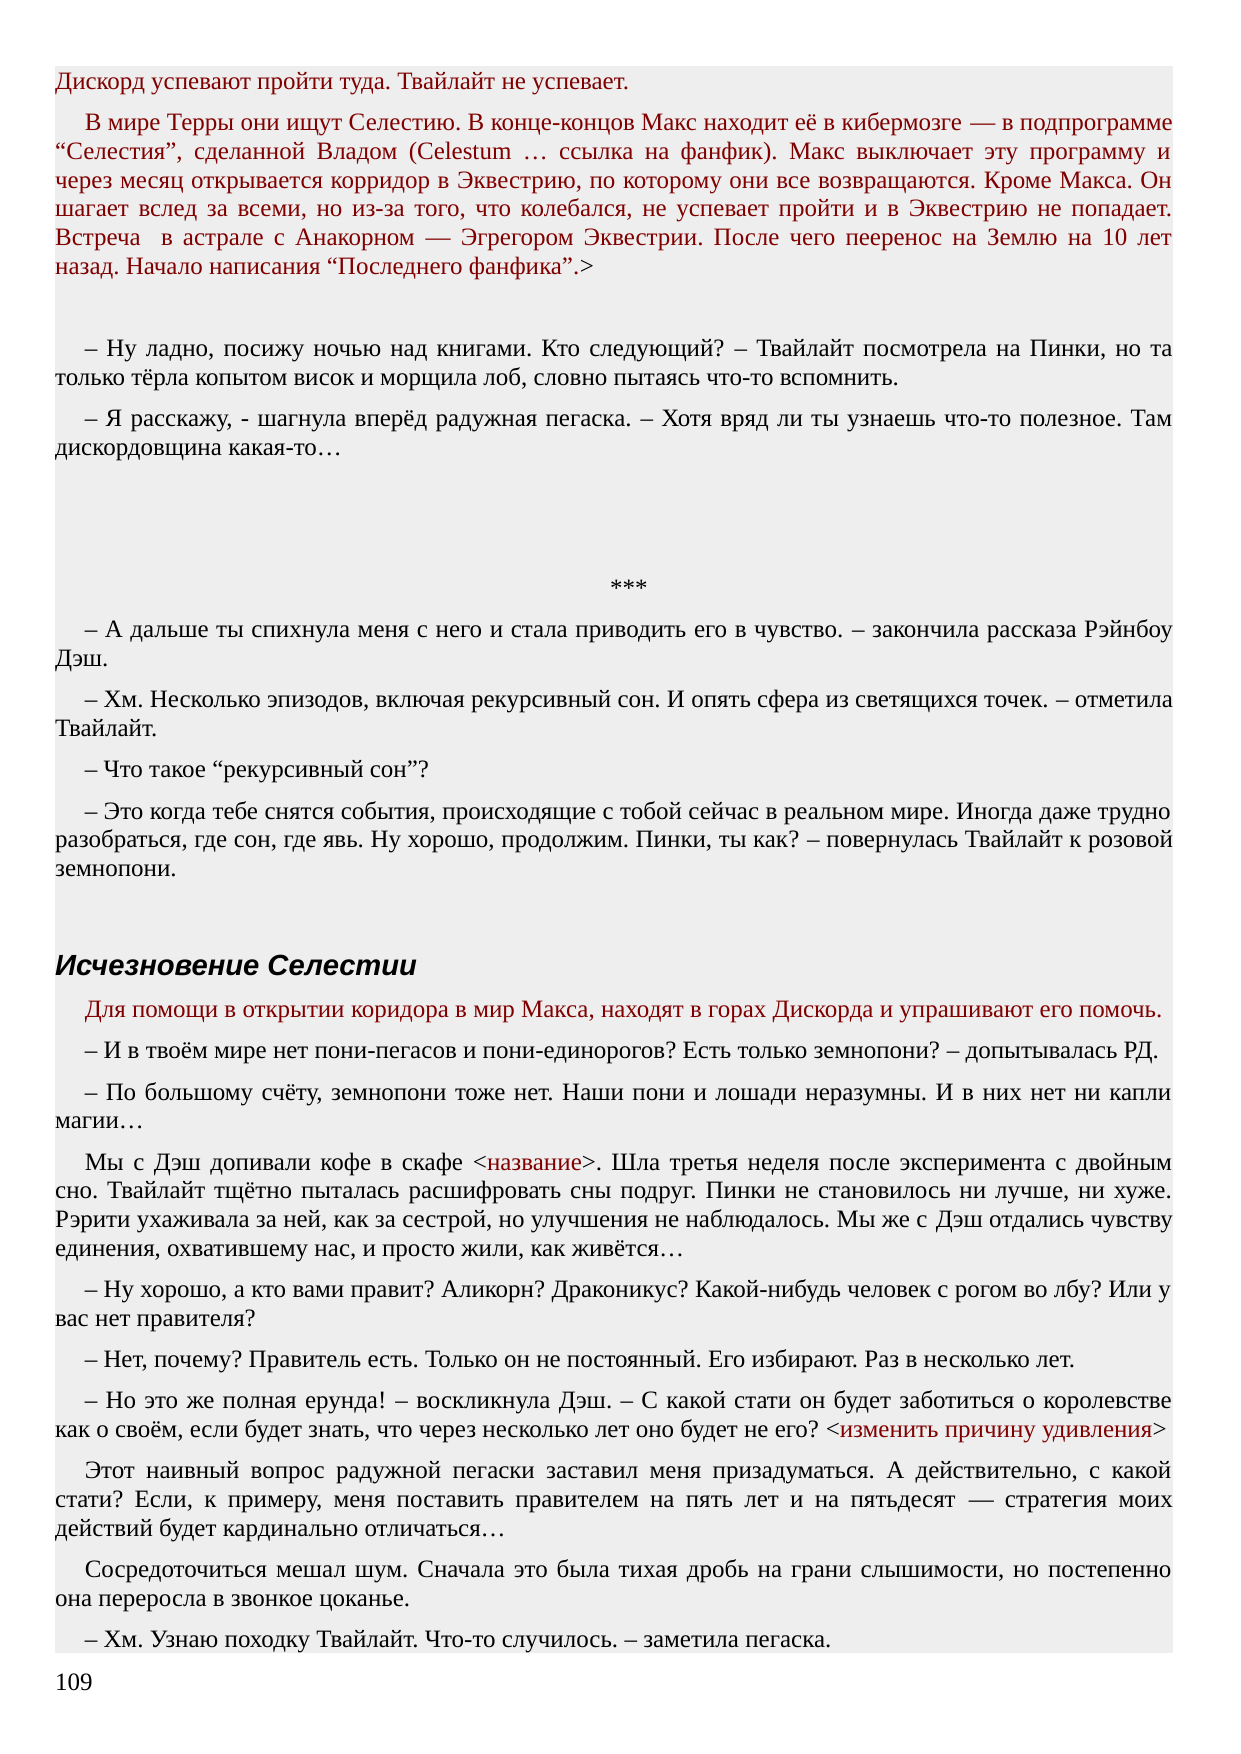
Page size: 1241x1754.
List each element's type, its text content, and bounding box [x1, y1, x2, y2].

text – И в твоём мире нет пони-пегасов и пони-единорогов? Есть только земнопони? – допытывалась РД. [55, 1036, 1173, 1064]
text – А дальше ты спихнула меня с него и стала приводить его в чувство. – закончила рассказа Рэйнбоу Дэш. [55, 614, 1173, 672]
subtitle Исчезновение Селестии [55, 948, 1173, 982]
text – Но это же полная ерунда! – воскликнула Дэш. – С какой стати он будет заботиться о королевстве как о своём, если будет знать, что через несколько лет оно будет не его? <изменить причину удивления> [55, 1386, 1173, 1443]
text В мире Терры они ищут Селестию. В конце-концов Макс находит её в кибермозге — в подпрограмме “Селестия”, сделанной Владом (Celestum … ссылка на фанфик). Макс выключает эту программу и через месяц открывается корридор в Эквестрию, по которому они все возвращаются. Кроме Макса. Он шагает вслед за всеми, но из-за того, что колебался, не успевает пройти и в Эквестрию не попадает. Встреча в астрале с Анакорном — Эгрегором Эквестрии. После чего пееренос на Землю на 10 лет назад. Начало написания “Последнего фанфика”.> [55, 107, 1173, 280]
text – Это когда тебе снятся события, происходящие с тобой сейчас в реальном мире. Иногда даже трудно разобраться, где сон, где явь. Ну хорошо, продолжим. Пинки, ты как? – повернулась Твайлайт к розовой земнопони. [55, 796, 1173, 882]
text – По большому счёту, земнопони тоже нет. Наши пони и лошади неразумны. И в них нет ни капли магии… [55, 1077, 1173, 1134]
text Для помощи в открытии коридора в мир Макса, находят в горах Дискорда и упрашивают его помочь. [55, 994, 1173, 1023]
text Дискорд успевают пройти туда. Твайлайт не успевает. [55, 66, 1173, 95]
text *** [55, 573, 1173, 602]
text – Хм. Узнаю походку Твайлайт. Что-то случилось. – заметила пегаска. [55, 1624, 1173, 1653]
text – Что такое “рекурсивный сон”? [55, 754, 1173, 783]
text – Я расскажу, - шагнула вперёд радужная пегаска. – Хотя вряд ли ты узнаешь что-то полезное. Там дискордовщина какая-то… [55, 403, 1173, 461]
text – Ну ладно, посижу ночью над книгами. Кто следующий? – Твайлайт посмотрела на Пинки, но та только тёрла копытом висок и морщила лоб, словно пытаясь что-то вспомнить. [55, 333, 1173, 391]
text – Нет, почему? Правитель есть. Только он не постоянный. Его избирают. Раз в несколько лет. [55, 1344, 1173, 1373]
text – Хм. Несколько эпизодов, включая рекурсивный сон. И опять сфера из светящихся точек. – отметила Твайлайт. [55, 684, 1173, 742]
text Мы с Дэш допивали кофе в cкафе <название>. Шла третья неделя после эксперимента с двойным сно. Твайлайт тщётно пыталась расшифровать сны подруг. Пинки не становилось ни лучше, ни хуже. Рэрити ухаживала за ней, как за сестрой, но улучшения не наблюдалось. Мы же с Дэш отдались чувству единения, охватившему нас, и просто жили, как живётся… [55, 1147, 1173, 1262]
text Сосредоточиться мешал шум. Сначала это была тихая дробь на грани слышимости, но постепенно она переросла в звонкое цоканье. [55, 1554, 1173, 1612]
text – Ну хорошо, а кто вами правит? Аликорн? Драконикус? Какой-нибудь человек с рогом во лбу? Или у вас нет правителя? [55, 1274, 1173, 1332]
text Этот наивный вопрос радужной пегаски заставил меня призадуматься. А действительно, с какой стати? Если, к примеру, меня поставить правителем на пять лет и на пятьдесят — стратегия моих действий будет кардинально отличаться… [55, 1456, 1173, 1542]
